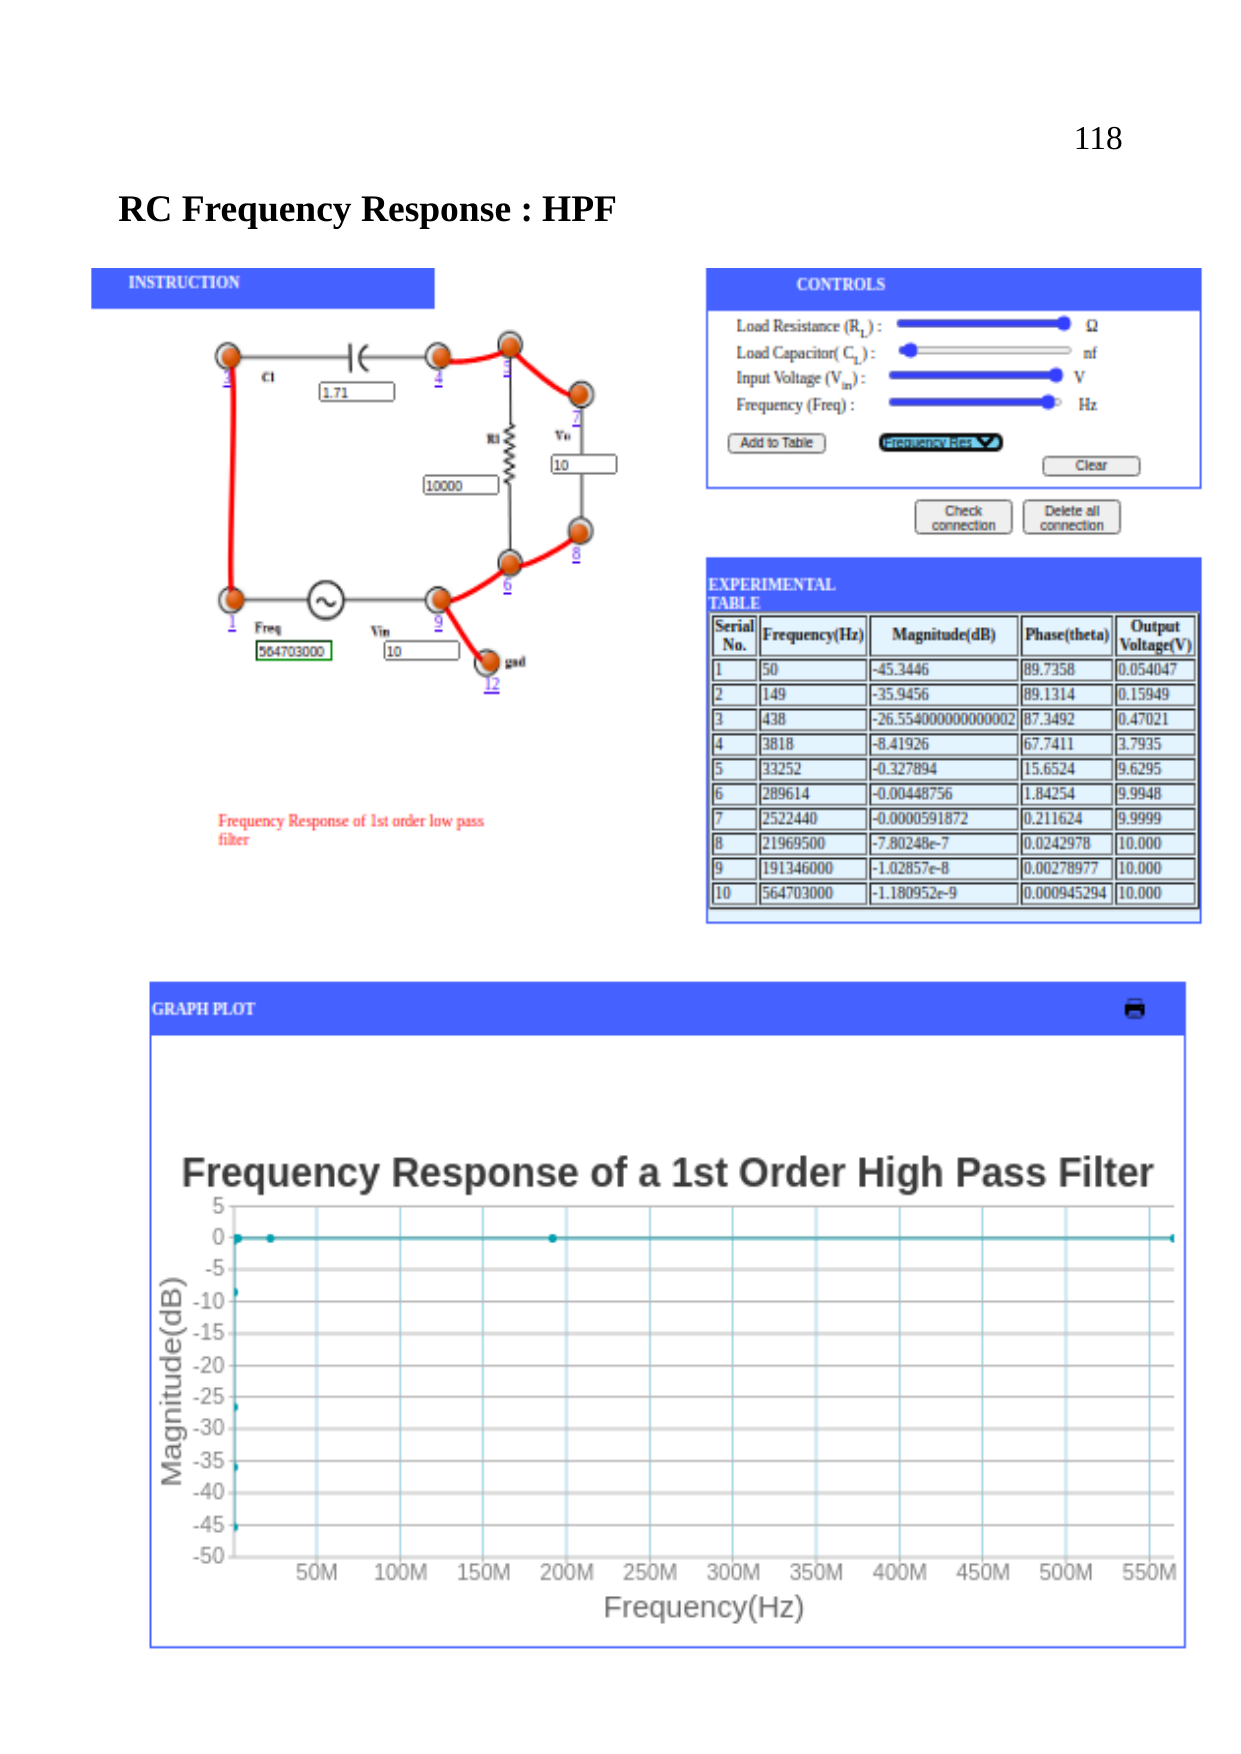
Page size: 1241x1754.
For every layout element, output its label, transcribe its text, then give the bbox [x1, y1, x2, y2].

text RC Frequency Response : HPF [118, 186, 1122, 229]
picture [91, 268, 1209, 1653]
